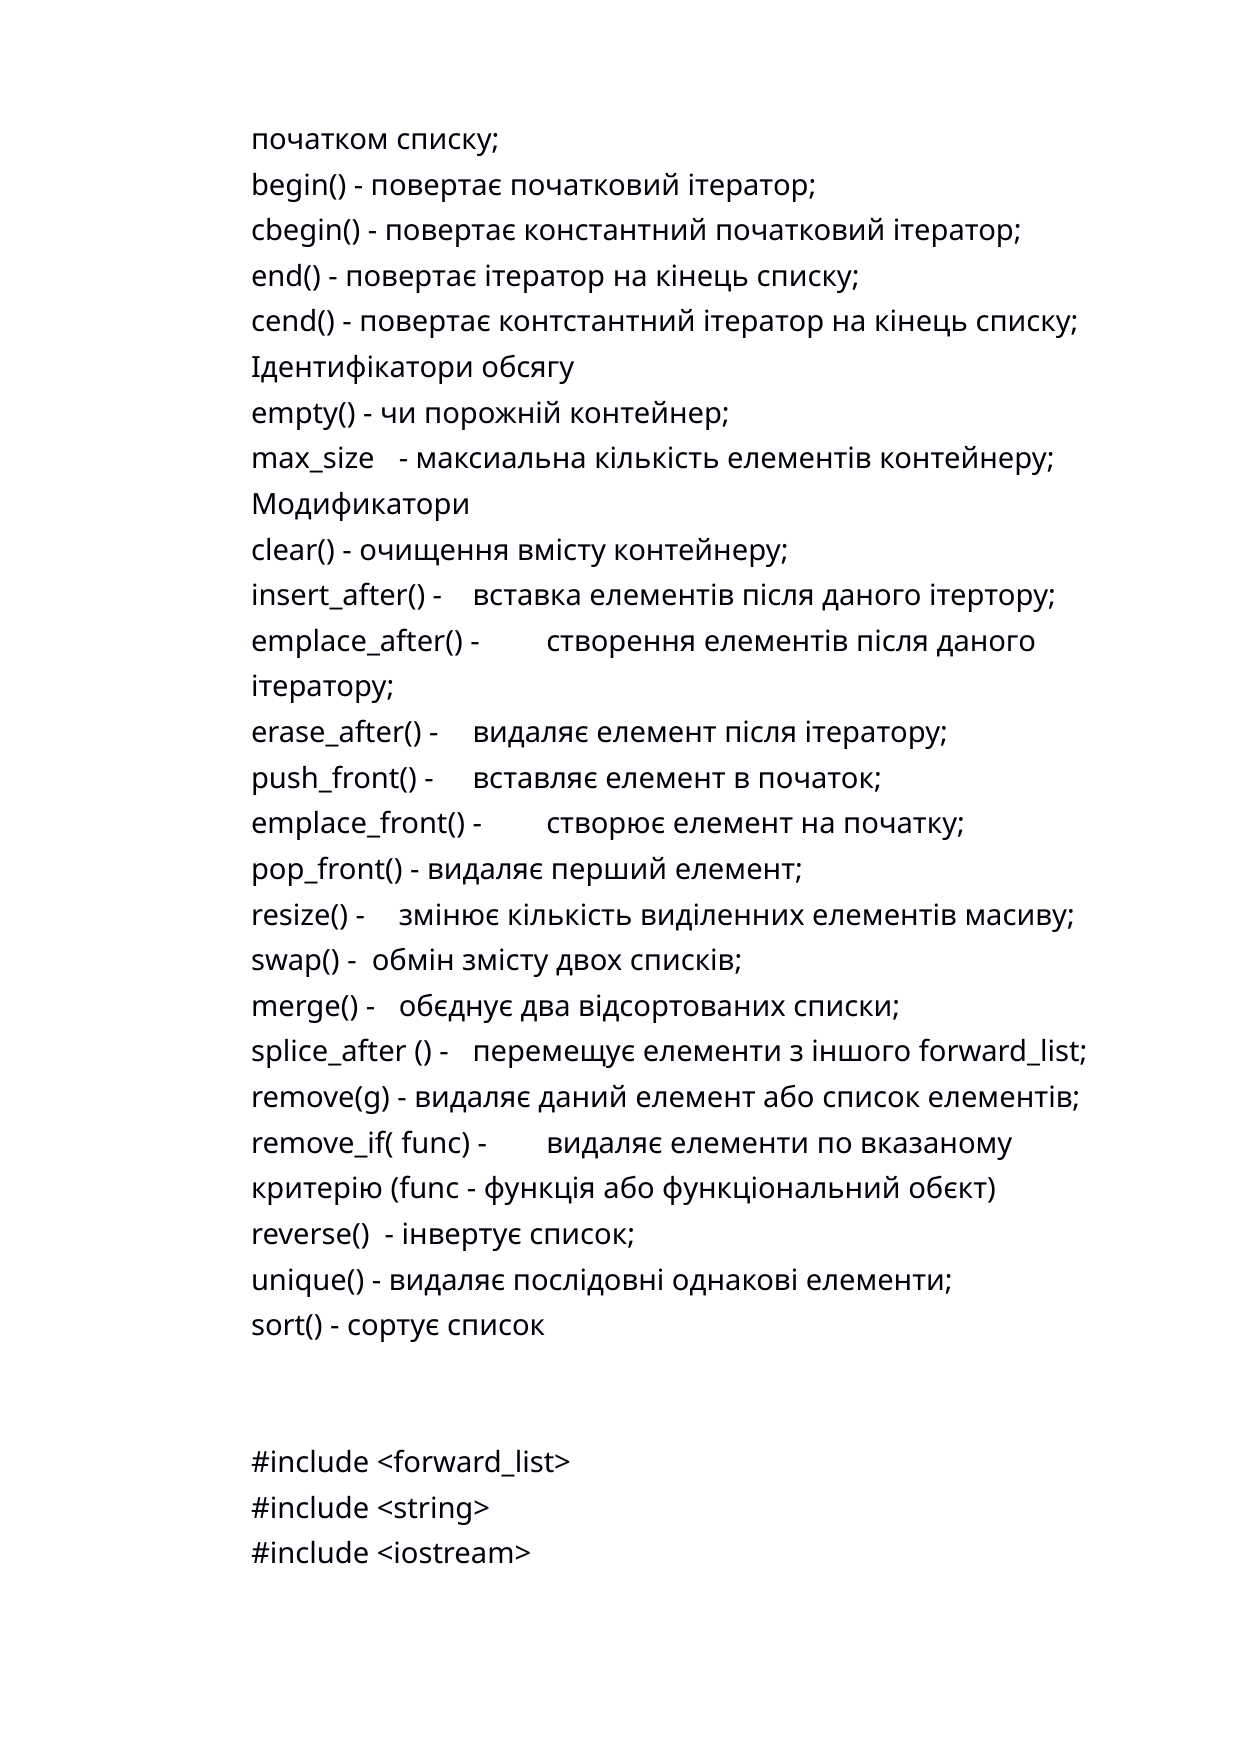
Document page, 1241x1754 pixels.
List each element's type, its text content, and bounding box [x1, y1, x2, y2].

text insert_after() - вставка елементів після даного ітертору; [251, 574, 1152, 614]
text remove_if( func) - видаляє елементи по вказаному критерію (func - функція або функціональний обєкт) [251, 1122, 1152, 1207]
text pop_front() - видаляє перший елемент; [251, 848, 1152, 888]
text merge() - обєднує два відсортованих списки; [251, 985, 1152, 1025]
text end() - повертає ітератор на кінець списку; [251, 255, 1152, 295]
text push_front() - вставляє елемент в початок; [251, 757, 1152, 797]
text cend() - повертає контстантний ітератор на кінець списку; [251, 301, 1152, 340]
text unique() - видаляє послідовні однакові елементи; [251, 1259, 1152, 1298]
text erase_after() - видаляє елемент після ітератору; [251, 711, 1152, 751]
text початком списку; [251, 118, 1152, 158]
text remove(g) - видаляє даний елемент або список елементів; [251, 1076, 1152, 1116]
text empty() - чи порожній контейнер; [251, 392, 1152, 432]
text max_size - максиальна кількість елементів контейнеру; [251, 437, 1152, 477]
text cbegin() - повертає константний початковий ітератор; [251, 209, 1152, 249]
text clear() - очищення вмісту контейнеру; [251, 529, 1152, 568]
text #include <string> [251, 1487, 1152, 1527]
text sort() - сортує список [251, 1304, 1152, 1344]
text #include <forward_list> [251, 1441, 1152, 1481]
text emplace_front() - створює елемент на початку; [251, 802, 1152, 842]
text emplace_after() - створення елементів після даного ітератору; [251, 620, 1152, 705]
text swap() - обмін змісту двох списків; [251, 939, 1152, 979]
text resize() - змінює кількість виділенних елементів масиву; [251, 894, 1152, 933]
text Модификатори [251, 483, 1152, 523]
text reverse() - інвертує список; [251, 1213, 1152, 1253]
text begin() - повертає початковий ітератор; [251, 164, 1152, 203]
text Ідентифікатори обсягу [251, 346, 1152, 386]
text #include <iostream> [251, 1532, 1152, 1572]
text splice_after () - перемещує елементи з іншого forward_list; [251, 1031, 1152, 1070]
